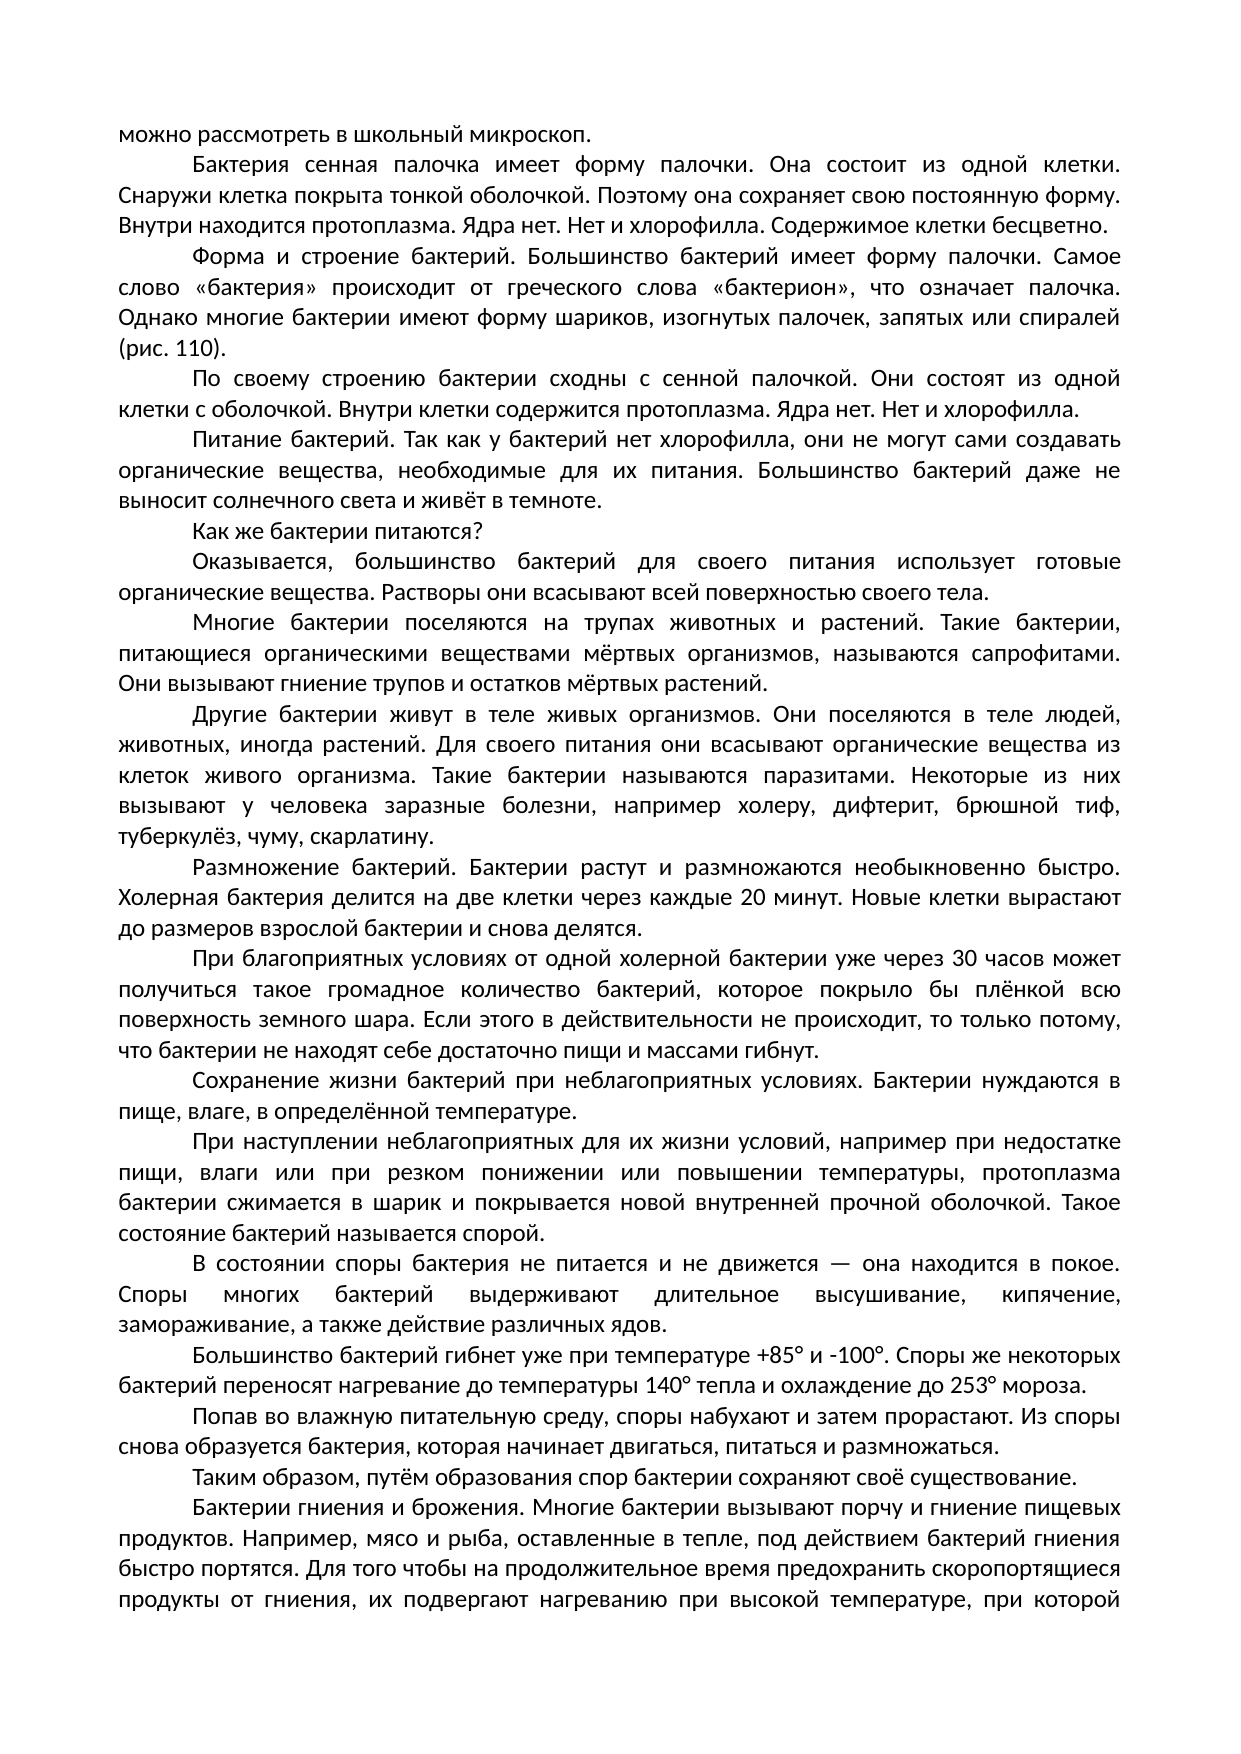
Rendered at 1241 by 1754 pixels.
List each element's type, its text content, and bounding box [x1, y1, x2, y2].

text Как же бактерии питаются? [118, 515, 1122, 545]
text Сохранение жизни бактерий при неблагоприятных условиях. Бактерии нуждаются в пище, влаге, в определённой температуре. [118, 1064, 1122, 1125]
text При благоприятных условиях от одной холерной бактерии уже через 30 часов может получиться такое громадное количество бактерий, которое покрыло бы плёнкой всю поверхность земного шара. Если этого в действительности не происходит, то только потому, что бактерии не находят себе достаточно пищи и массами гибнут. [118, 942, 1122, 1064]
text Бактерии гниения и брожения. Многие бактерии вызывают порчу и гниение пищевых продуктов. Например, мясо и рыба, оставленные в тепле, под действием бактерий гниения быстро портятся. Для того чтобы на продолжительное время предохранить скоропортящиеся продукты от гниения, их подвергают нагреванию при высокой температуре, при которой [118, 1492, 1122, 1614]
text Таким образом, путём образования спор бактерии сохраняют своё существование. [118, 1461, 1122, 1492]
text Другие бактерии живут в теле живых организмов. Они поселяются в теле людей, животных, иногда растений. Для своего питания они всасывают органические вещества из клеток живого организма. Такие бактерии называются паразитами. Некоторые из них вызывают у человека заразные болезни, например холеру, дифтерит, брюшной тиф, туберкулёз, чуму, скарлатину. [118, 698, 1122, 851]
text Многие бактерии поселяются на трупах животных и растений. Такие бактерии, питающиеся органическими веществами мёртвых организмов, называются сапрофитами. Они вызывают гниение трупов и остатков мёртвых растений. [118, 606, 1122, 698]
text Большинство бактерий гибнет уже при температуре +85° и -100°. Споры же некоторых бактерий переносят нагревание до температуры 140° тепла и охлаждение до 253° мороза. [118, 1339, 1122, 1400]
text можно рассмотреть в школьный микроскоп. [118, 118, 1122, 149]
text Питание бактерий. Так как у бактерий нет хлорофилла, они не могут сами создавать органические вещества, необходимые для их питания. Большинство бактерий даже не выносит солнечного света и живёт в темноте. [118, 423, 1122, 515]
text Форма и строение бактерий. Большинство бактерий имеет форму палочки. Самое слово «бактерия» происходит от греческого слова «бактерион», что означает палочка. Однако многие бактерии имеют форму шариков, изогнутых палочек, запятых или спиралей (рис. 110). [118, 240, 1122, 362]
text Бактерия сенная палочка имеет форму палочки. Она состоит из одной клетки. Снаружи клетка покрыта тонкой оболочкой. Поэтому она сохраняет свою постоянную форму. Внутри находится протоплазма. Ядра нет. Нет и хлорофилла. Содержимое клетки бесцветно. [118, 149, 1122, 240]
text При наступлении неблагоприятных для их жизни условий, например при недостатке пищи, влаги или при резком понижении или повышении температуры, протоплазма бактерии сжимается в шарик и покрывается новой внутренней прочной оболочкой. Такое состояние бактерий называется спорой. [118, 1125, 1122, 1247]
text Размножение бактерий. Бактерии растут и размножаются необыкновенно быстро. Холерная бактерия делится на две клетки через каждые 20 минут. Новые клетки вырастают до размеров взрослой бактерии и снова делятся. [118, 851, 1122, 942]
text По своему строению бактерии сходны с сенной палочкой. Они состоят из одной клетки с оболочкой. Внутри клетки содержится протоплазма. Ядра нет. Нет и хлорофилла. [118, 362, 1122, 423]
text Попав во влажную питательную среду, споры набухают и затем прорастают. Из споры снова образуется бактерия, которая начинает двигаться, питаться и размножаться. [118, 1400, 1122, 1461]
text Оказывается, большинство бактерий для своего питания использует готовые органические вещества. Растворы они всасывают всей поверхностью своего тела. [118, 545, 1122, 606]
text В состоянии споры бактерия не питается и не движется — она находится в покое. Споры многих бактерий выдерживают длительное высушивание, кипячение, замораживание, а также действие различных ядов. [118, 1247, 1122, 1339]
